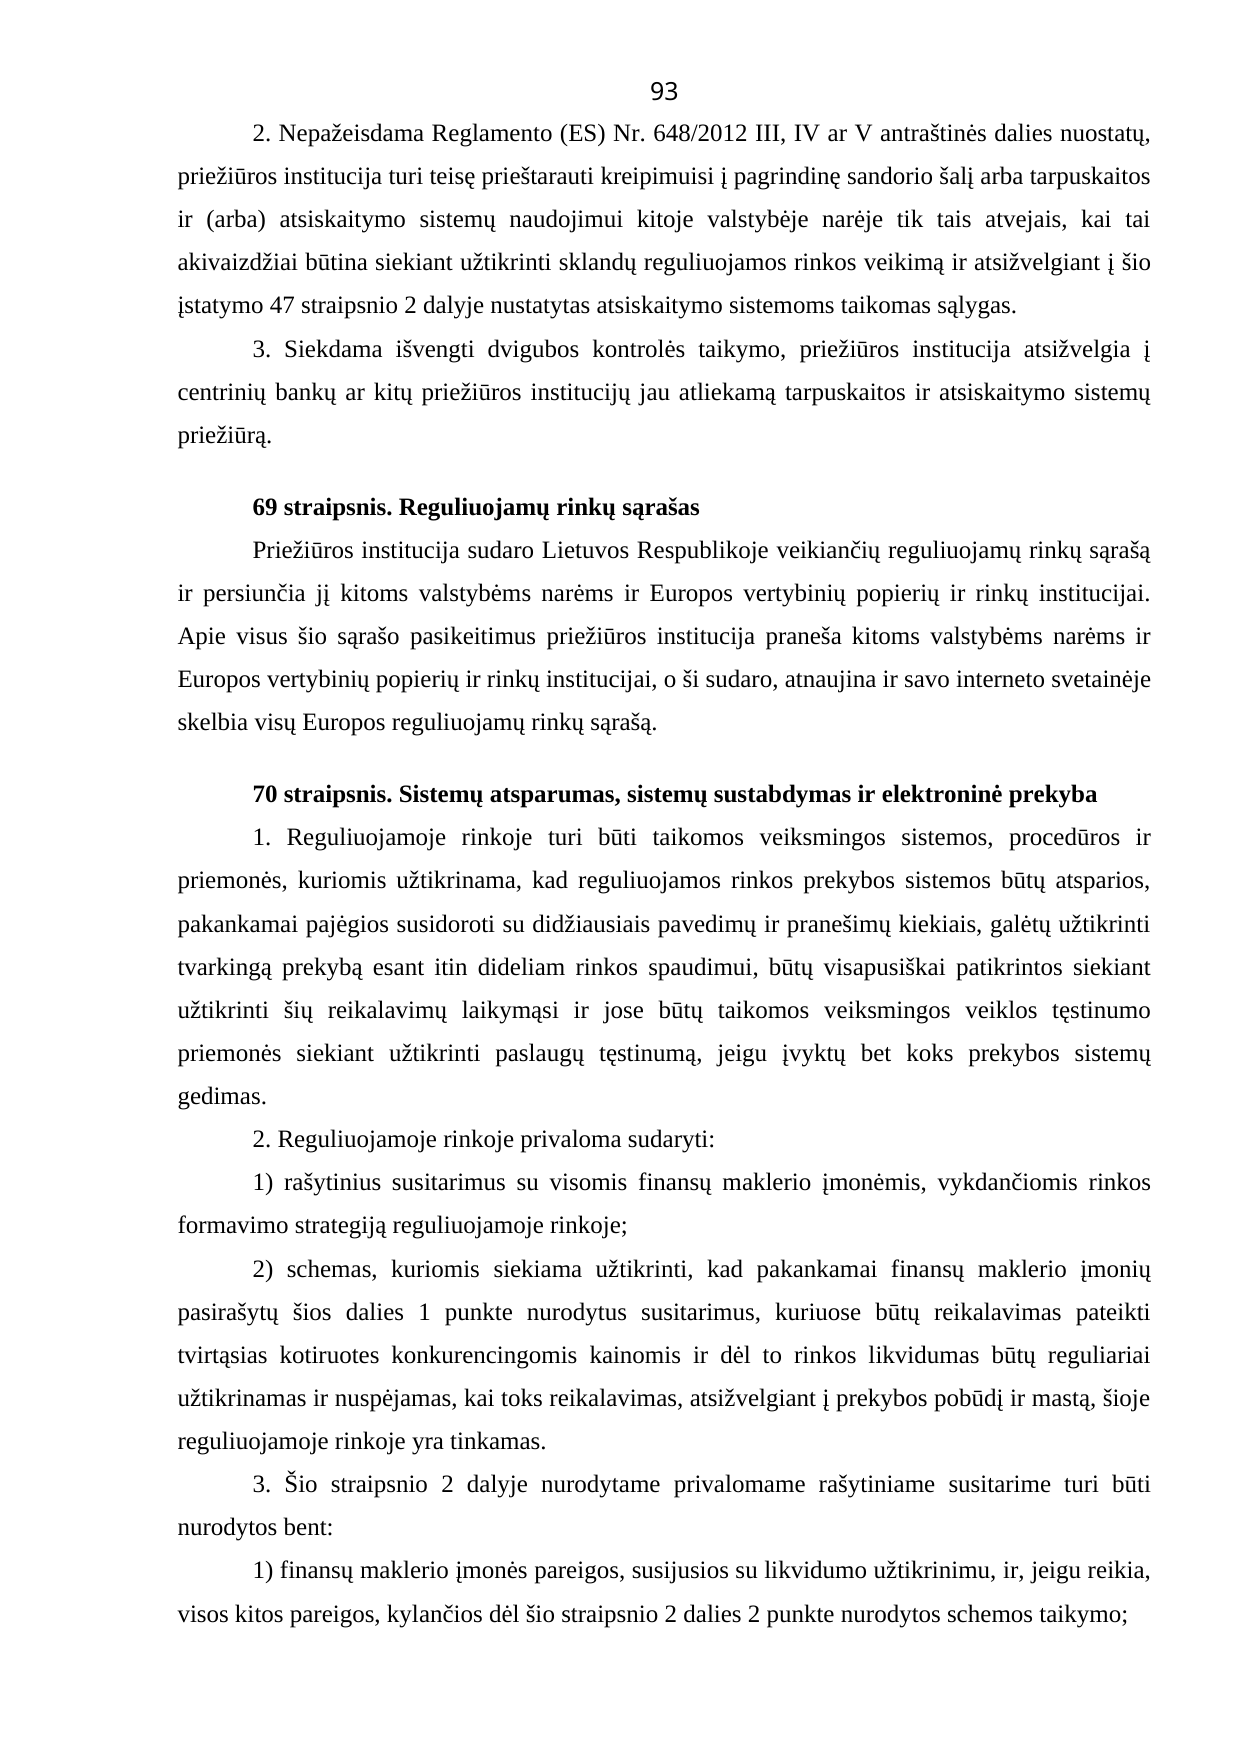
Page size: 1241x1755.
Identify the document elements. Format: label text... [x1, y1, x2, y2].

text 1) rašytinius susitarimus su visomis finansų maklerio įmonėmis, vykdančiomis rinkos formavimo strategiją reguliuojamoje rinkoje; [177, 1167, 1152, 1239]
text 2) schemas, kuriomis siekiama užtikrinti, kad pakankamai finansų maklerio įmonių pasirašytų šios dalies 1 punkte nurodytus susitarimus, kuriuose būtų reikalavimas pateikti tvirtąsias kotiruotes konkurencingomis kainomis ir dėl to rinkos likvidumas būtų reguliariai užtikrinamas ir nuspėjamas, kai toks reikalavimas, atsižvelgiant į prekybos pobūdį ir mastą, šioje reguliuojamoje rinkoje yra tinkamas. [177, 1254, 1152, 1455]
text 1) finansų maklerio įmonės pareigos, susijusios su likvidumo užtikrinimu, ir, jeigu reikia, visos kitos pareigos, kylančios dėl šio straipsnio 2 dalies 2 punkte nurodytos schemos taikymo; [177, 1556, 1152, 1627]
text 70 straipsnis. Sistemų atsparumas, sistemų sustabdymas ir elektroninė prekyba [177, 779, 1152, 808]
text 3. Šio straipsnio 2 dalyje nurodytame privalomame rašytiniame susitarime turi būti nurodytos bent: [177, 1469, 1152, 1541]
text 2. Reguliuojamoje rinkoje privaloma sudaryti: [177, 1124, 1152, 1153]
text 2. Nepažeisdama Reglamento (ES) Nr. 648/2012 III, IV ar V antraštinės dalies nuostatų, priežiūros institucija turi teisę prieštarauti kreipimuisi į pagrindinę sandorio šalį arba tarpuskaitos ir (arba) atsiskaitymo sistemų naudojimui kitoje valstybėje narėje tik tais atvejais, kai tai akivaizdžiai būtina siekiant užtikrinti sklandų reguliuojamos rinkos veikimą ir atsižvelgiant į šio įstatymo 47 straipsnio 2 dalyje nustatytas atsiskaitymo sistemoms taikomas sąlygas. [177, 118, 1152, 319]
text 3. Siekdama išvengti dvigubos kontrolės taikymo, priežiūros institucija atsižvelgia į centrinių bankų ar kitų priežiūros institucijų jau atliekamą tarpuskaitos ir atsiskaitymo sistemų priežiūrą. [177, 334, 1152, 449]
text 69 straipsnis. Reguliuojamų rinkų sąrašas [177, 492, 1152, 521]
text 1. Reguliuojamoje rinkoje turi būti taikomos veiksmingos sistemos, procedūros ir priemonės, kuriomis užtikrinama, kad reguliuojamos rinkos prekybos sistemos būtų atsparios, pakankamai pajėgios susidoroti su didžiausiais pavedimų ir pranešimų kiekiais, galėtų užtikrinti tvarkingą prekybą esant itin dideliam rinkos spaudimui, būtų visapusiškai patikrintos siekiant užtikrinti šių reikalavimų laikymąsi ir jose būtų taikomos veiksmingos veiklos tęstinumo priemonės siekiant užtikrinti paslaugų tęstinumą, jeigu įvyktų bet koks prekybos sistemų gedimas. [177, 822, 1152, 1110]
text Priežiūros institucija sudaro Lietuvos Respublikoje veikiančių reguliuojamų rinkų sąrašą ir persiunčia jį kitoms valstybėms narėms ir Europos vertybinių popierių ir rinkų institucijai. Apie visus šio sąrašo pasikeitimus priežiūros institucija praneša kitoms valstybėms narėms ir Europos vertybinių popierių ir rinkų institucijai, o ši sudaro, atnaujina ir savo interneto svetainėje skelbia visų Europos reguliuojamų rinkų sąrašą. [177, 535, 1152, 736]
